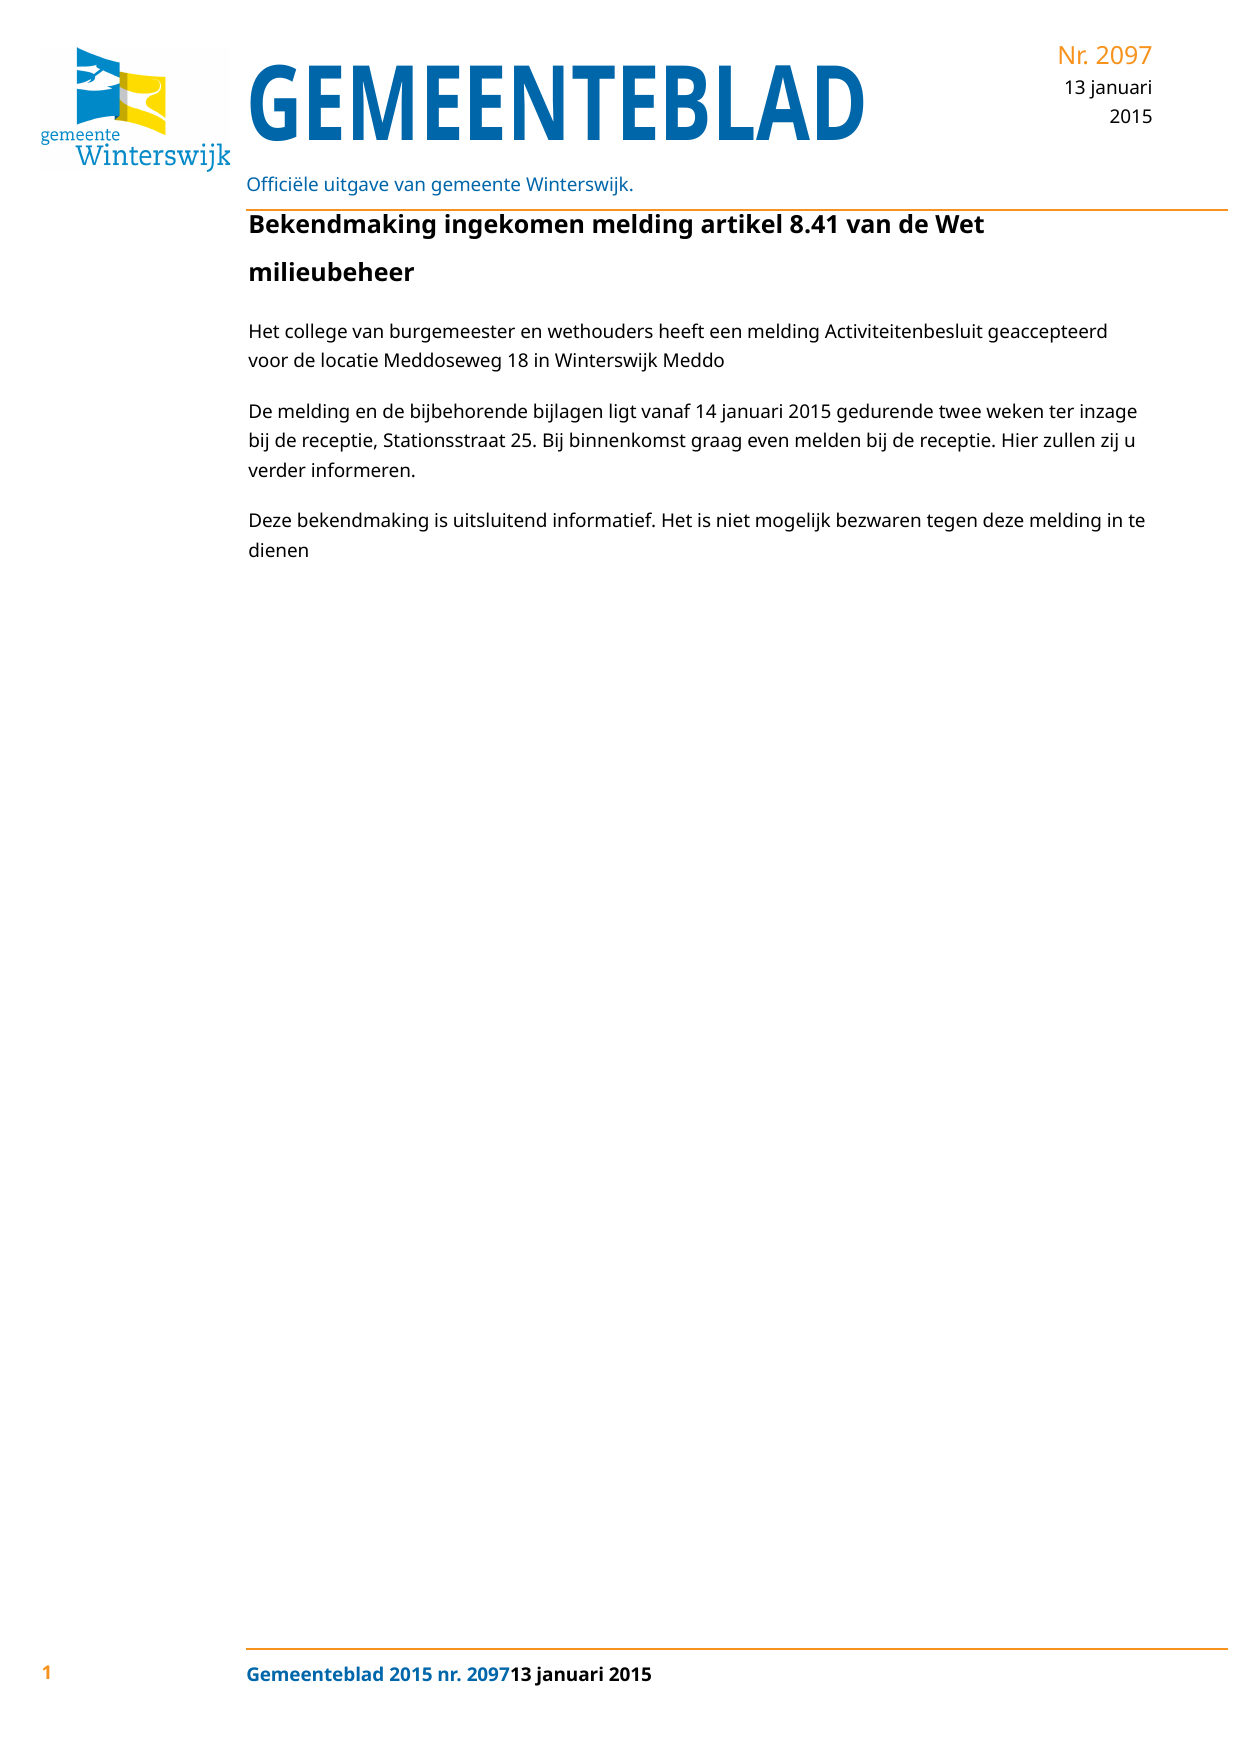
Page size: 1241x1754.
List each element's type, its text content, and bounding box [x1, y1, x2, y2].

picture [225, 153, 231, 162]
text Deze bekendmaking is uitsluitend informatief. Het is niet mogelijk bezwaren tegen deze melding in te dienen [248, 507, 1152, 563]
text Bekendmaking ingekomen melding artikel 8.41 van de Wet milieubeheer [248, 211, 1152, 288]
text De melding en de bijbehorende bijlagen ligt vanaf 14 januari 2015 gedurende twee weken ter inzage bij de receptie, Stationsstraat 25. Bij binnenkomst graag even melden bij de receptie. Hier zullen zij u verder informeren. [248, 398, 1152, 483]
text Het college van burgemeester en wethouders heeft een melding Activiteitenbesluit geaccepteerd voor de locatie Meddoseweg 18 in Winterswijk Meddo [248, 318, 1152, 373]
picture [41, 47, 231, 172]
